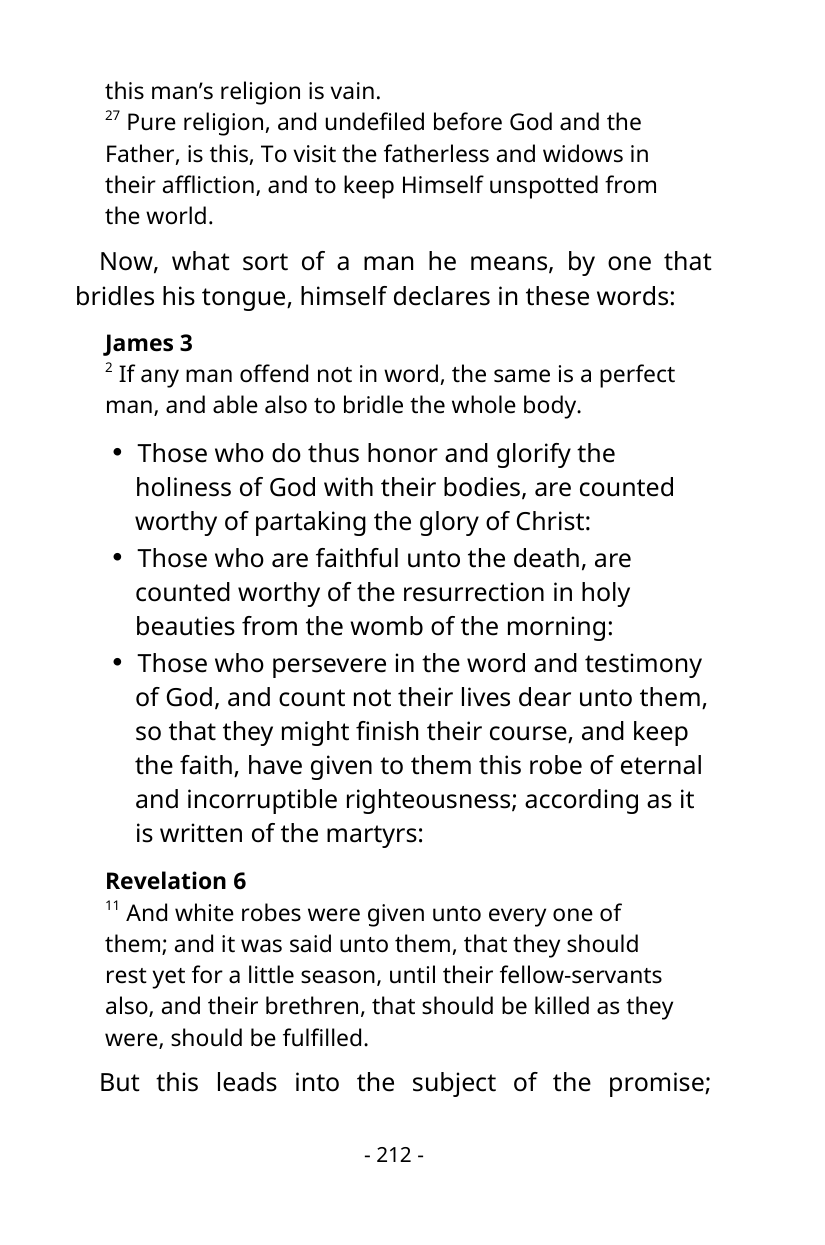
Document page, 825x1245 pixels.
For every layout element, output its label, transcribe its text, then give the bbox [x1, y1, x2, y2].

text Revelation 6 [105, 865, 712, 896]
text 2 If any man offend not in word, the same is a perfect man, and able also to bridle the whole body. [105, 358, 682, 420]
text this man’s religion is vain. [105, 75, 682, 106]
text 27 Pure religion, and undefiled before God and the Father, is this, To visit the fatherless and widows in their affliction, and to keep Himself unspotted from the world. [105, 106, 682, 231]
text But this leads into the subject of the promise; [75, 1065, 712, 1099]
text James 3 [105, 327, 712, 358]
list Those who do thus honor and glorify the holiness of God with their bodies, are counted worthy of partaking the glory of Christ: [112, 435, 712, 538]
list Those who are faithful unto the death, are counted worthy of the resurrection in holy beauties from the womb of the morning: [112, 541, 712, 643]
list Those who persevere in the word and testimony of God, and count not their lives dear unto them, so that they might finish their course, and keep the faith, have given to them this robe of eternal and incorruptible righteousness; according as it is written of the martyrs: [112, 646, 712, 850]
text Now, what sort of a man he means, by one that bridles his tongue, himself declares in these words: [75, 243, 712, 313]
text 11 And white robes were given unto every one of them; and it was said unto them, that they should rest yet for a little season, until their fellow-servants also, and their brethren, that should be killed as they were, should be fulfilled. [105, 896, 682, 1053]
